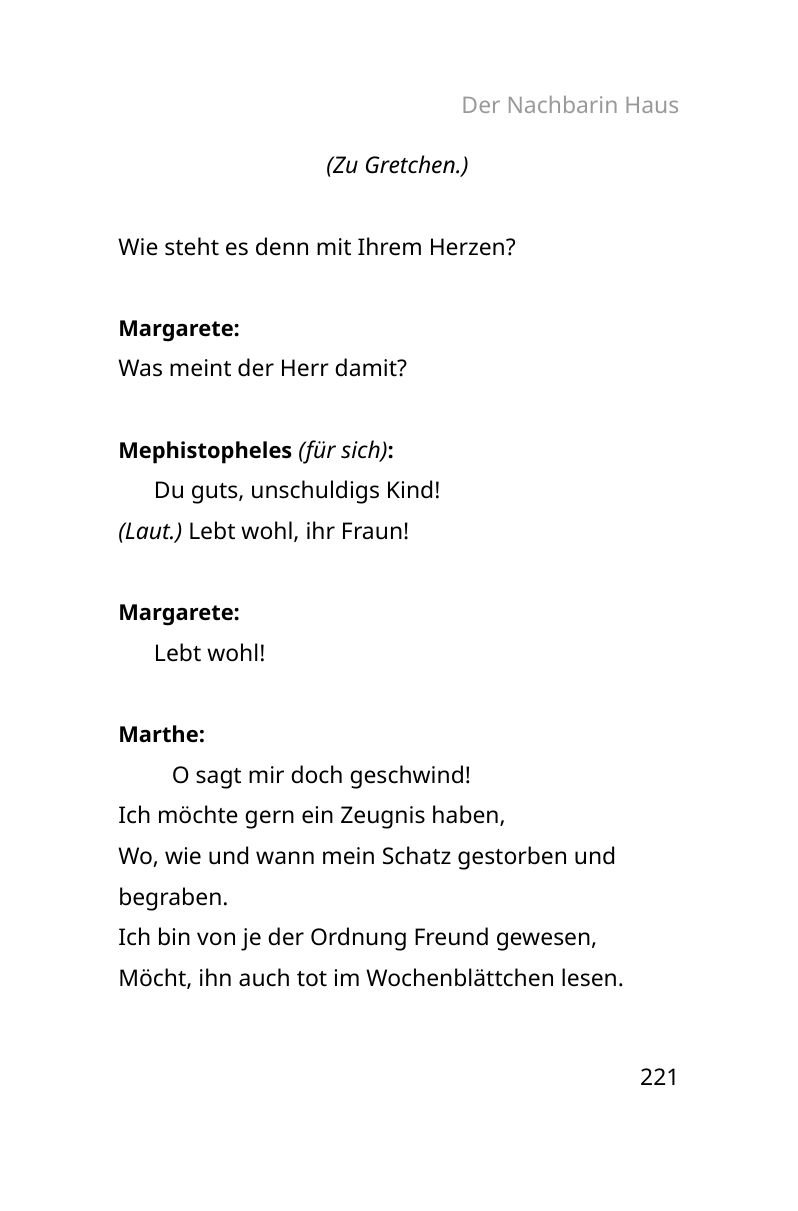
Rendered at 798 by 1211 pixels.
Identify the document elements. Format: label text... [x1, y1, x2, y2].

text Margarete: Lebt wohl! [118, 573, 679, 668]
text (Zu Gretchen.) [118, 149, 679, 181]
text Wie steht es denn mit Ihrem Herzen? [118, 202, 679, 262]
text Mephistopheles (für sich): Du guts, unschuldigs Kind! (Laut.) Lebt wohl, ihr Fraun! [118, 411, 679, 546]
text Marthe: O sagt mir doch geschwind! Ich möchte gern ein Zeugnis haben, Wo, wie und wann mein Schatz gestorben und begraben. Ich bin von je der Ordnung Freund gewesen, Möcht, ihn auch tot im Wochenblättchen lesen. [118, 695, 679, 993]
text Margarete: Was meint der Herr damit? [118, 289, 679, 384]
